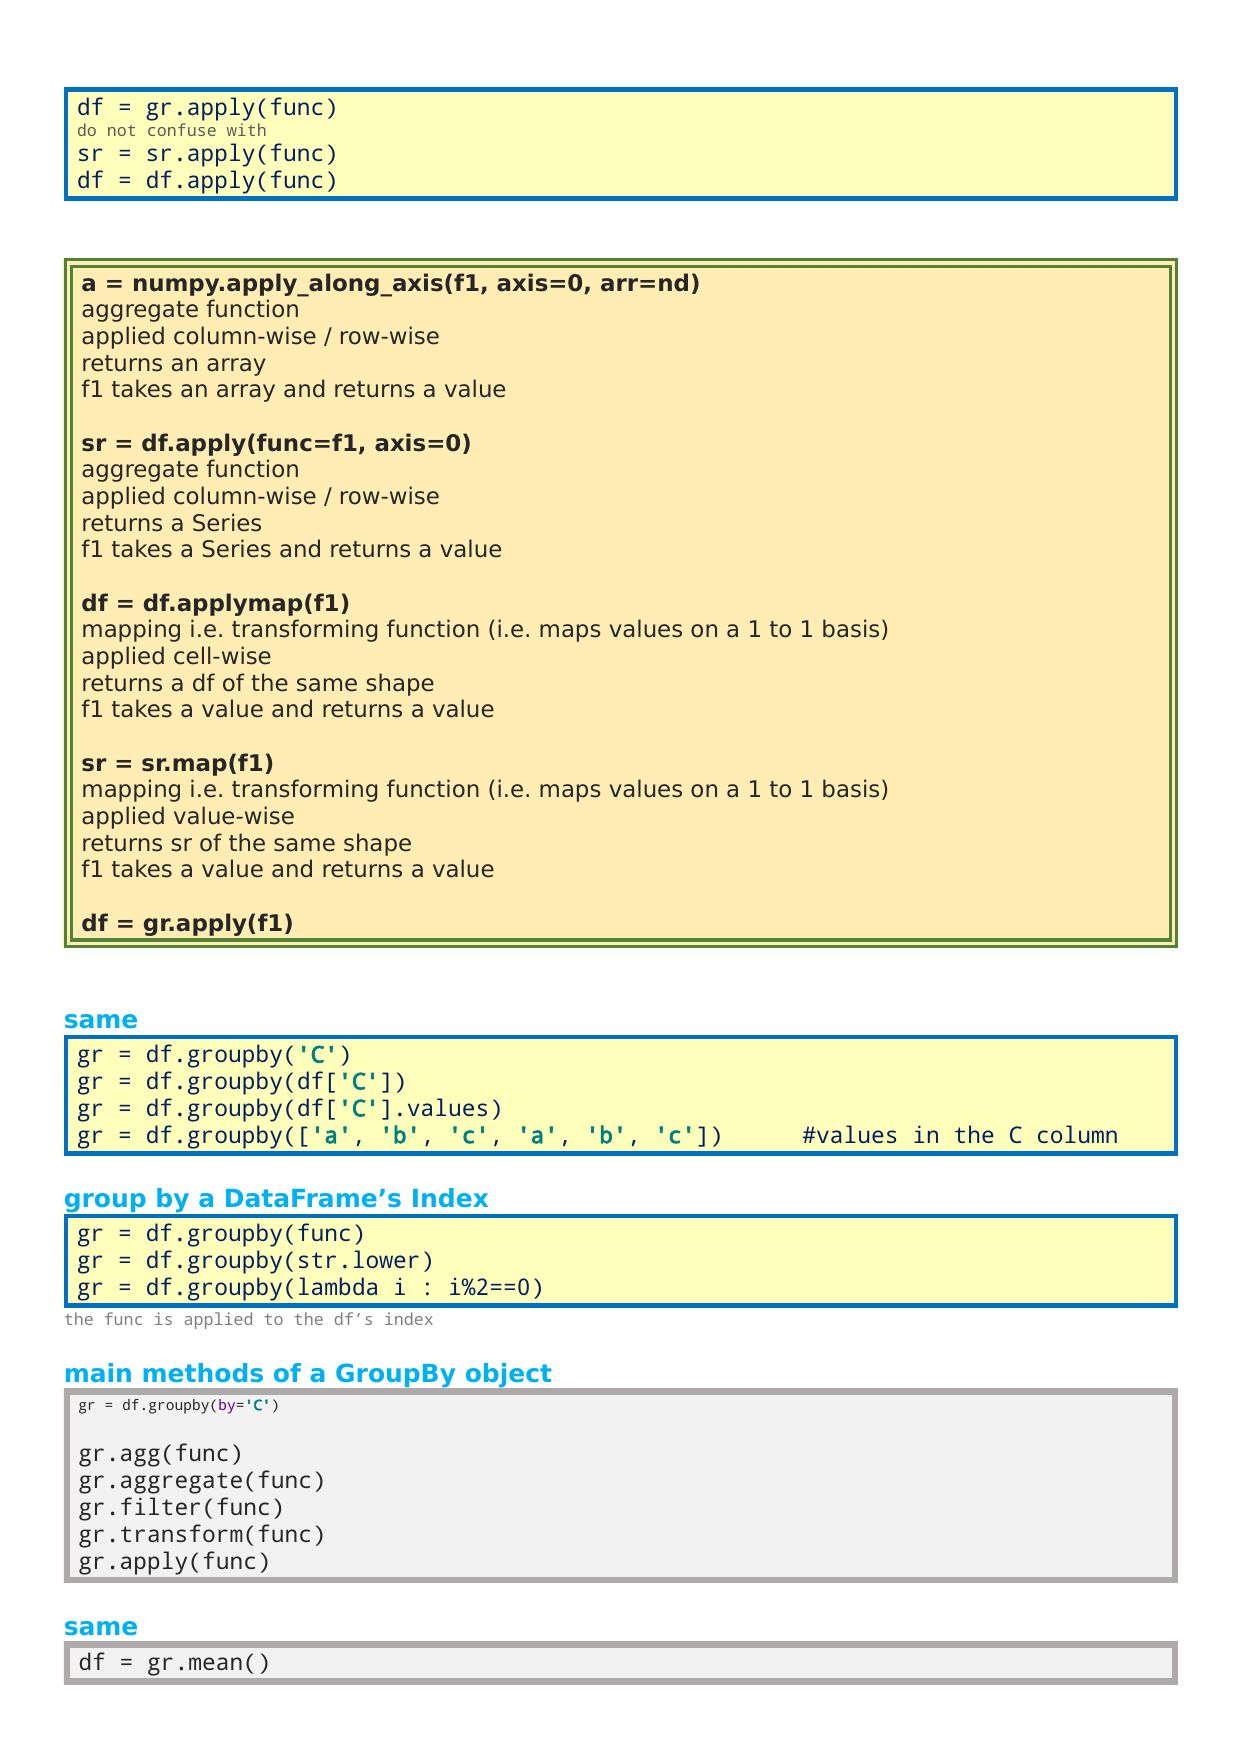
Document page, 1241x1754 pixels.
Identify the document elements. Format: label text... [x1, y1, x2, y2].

text sr = sr.apply(func) [68, 133, 1174, 160]
text f1 takes a Series and returns a value [73, 525, 1169, 552]
text gr = df.groupby(by='C') [70, 1395, 1172, 1432]
text df = gr.apply(f1) [67, 898, 1175, 945]
text applied column-wise / row-wise [73, 312, 1169, 338]
text df = df.apply(func) [68, 160, 1174, 196]
text df = df.applymap(f1) [73, 578, 1169, 605]
text df = gr.apply(func) [68, 92, 1174, 114]
text applied cell-wise [73, 632, 1169, 658]
text mapping i.e. transforming function (i.e. maps values on a 1 to 1 basis) [73, 765, 1169, 792]
text aggregate function [73, 285, 1169, 312]
title same [63, 1612, 1178, 1641]
text returns a Series [73, 498, 1169, 525]
text f1 takes a value and returns a value [73, 845, 1169, 872]
text mapping i.e. transforming function (i.e. maps values on a 1 to 1 basis) [73, 605, 1169, 632]
text do not confuse with [68, 114, 1174, 133]
text f1 takes a value and returns a value [73, 685, 1169, 712]
text aggregate function [73, 445, 1169, 472]
text gr = df.groupby(str.lower) [68, 1240, 1174, 1267]
text returns a df of the same shape [73, 658, 1169, 685]
text the func is applied to the df’s index [63, 1308, 1178, 1330]
title main methods of a GroupBy object [63, 1359, 1178, 1388]
text sr = df.apply(func=f1, axis=0) [73, 418, 1169, 445]
text returns sr of the same shape [73, 818, 1169, 845]
text gr = df.groupby('C') gr = df.groupby(df['C']) gr = df.groupby(df['C'].values) gr = df.groupby(['a', 'b', 'c', 'a', 'b', 'c']) #values in the C column [68, 1039, 1174, 1151]
text gr = df.groupby(lambda i : i%2==0) [68, 1267, 1174, 1303]
title group by a DataFrame’s Index [63, 1184, 1178, 1213]
text gr = df.groupby(func) [68, 1218, 1174, 1240]
text df = gr.mean() [70, 1648, 1172, 1678]
text sr = sr.map(f1) [73, 738, 1169, 765]
text applied column-wise / row-wise [73, 472, 1169, 498]
text gr.agg(func) gr.aggregate(func) gr.filter(func) gr.transform(func) gr.apply(func) [70, 1432, 1172, 1577]
text a = numpy.apply_along_axis(f1, axis=0, arr=nd) [67, 261, 1175, 285]
title same [63, 1005, 1178, 1034]
text applied value-wise [73, 792, 1169, 818]
text f1 takes an array and returns a value [73, 365, 1169, 392]
text returns an array [73, 338, 1169, 365]
